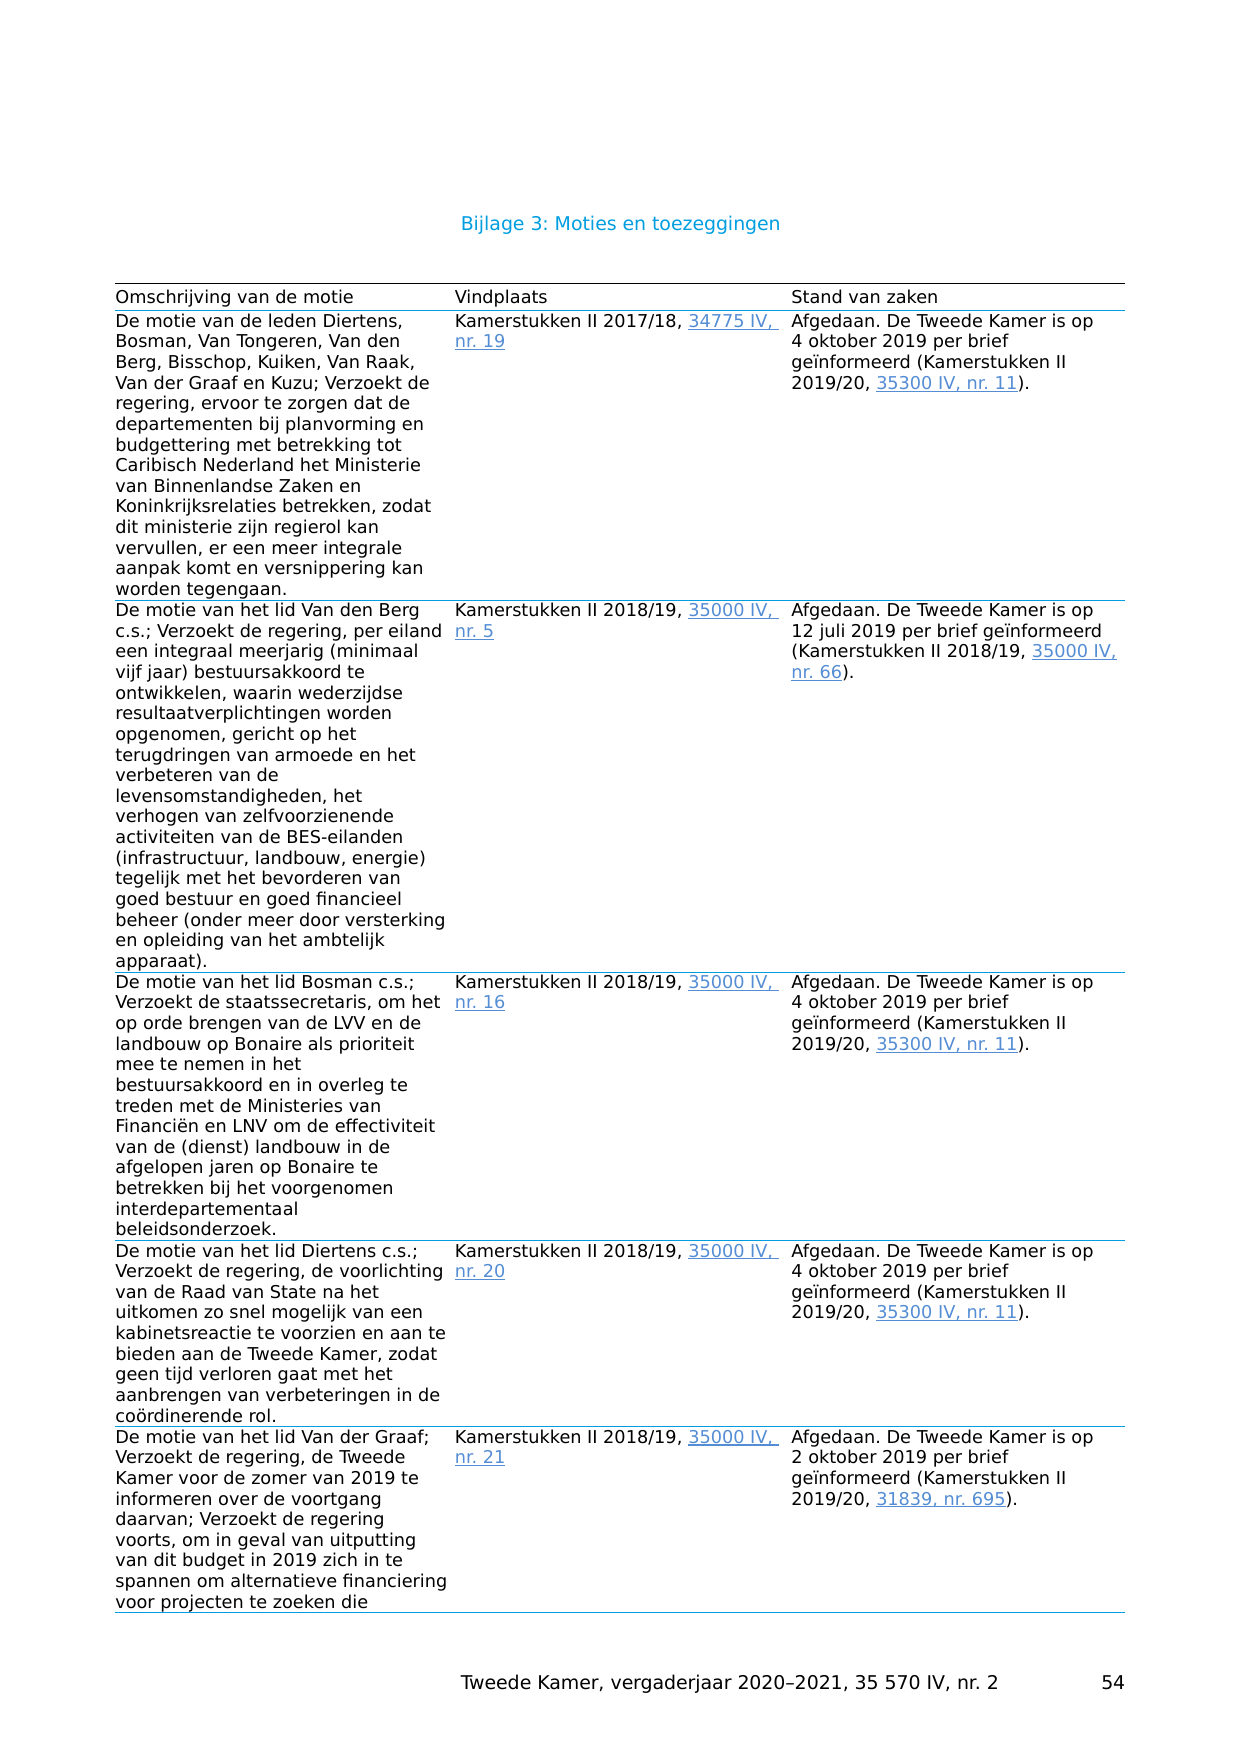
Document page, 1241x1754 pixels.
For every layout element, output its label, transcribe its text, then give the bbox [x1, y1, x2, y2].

table_cell Kamerstukken II 2018/19, 35000 IV, nr. 21 [452, 1427, 788, 1612]
table_cell De motie van het lid Bosman c.s.; Verzoekt de staatssecretaris, om het op orde brengen van de LVV en de landbouw op Bonaire als prioriteit mee te nemen in het bestuursakkoord en in overleg te treden met de Ministeries van Financiën en LNV om de effectiviteit van de (dienst) landbouw in de afgelopen jaren op Bonaire te betrekken bij het voorgenomen interdepartementaal beleidsonderzoek. [115, 973, 452, 1240]
table_header Tabel 32 Door de Staten-Generaal aanvaarde moties die zijn afgerond (stand per 30 juni 2020) [115, 258, 1125, 283]
table_cell De motie van het lid Van den Berg c.s.; Verzoekt de regering, per eiland een integraal meerjarig (minimaal vijf jaar) bestuursakkoord te ontwikkelen, waarin wederzijdse resultaatverplichtingen worden opgenomen, gericht op het terugdringen van armoede en het verbeteren van de levensomstandigheden, het verhogen van zelfvoorzienende activiteiten van de BES-eilanden (infrastructuur, landbouw, energie) tegelijk met het bevorderen van goed bestuur en goed financieel beheer (onder meer door versterking en opleiding van het ambtelijk apparaat). [115, 601, 452, 971]
table_cell Afgedaan. De Tweede Kamer is op 4 oktober 2019 per brief geïnformeerd (Kamerstukken II 2019/20, 35300 IV, nr. 11). [788, 311, 1125, 599]
table_cell Omschrijving van de motie [115, 284, 452, 310]
table_cell De motie van de leden Diertens, Bosman, Van Tongeren, Van den Berg, Bisschop, Kuiken, Van Raak, Van der Graaf en Kuzu; Verzoekt de regering, ervoor te zorgen dat de departementen bij planvorming en budgettering met betrekking tot Caribisch Nederland het Ministerie van Binnenlandse Zaken en Koninkrijksrelaties betrekken, zodat dit ministerie zijn regierol kan vervullen, er een meer integrale aanpak komt en versnippering kan worden tegengaan. [115, 311, 452, 599]
table_cell Afgedaan. De Tweede Kamer is op 2 oktober 2019 per brief geïnformeerd (Kamerstukken II 2019/20, 31839, nr. 695). [788, 1427, 1125, 1612]
table_cell Afgedaan. De Tweede Kamer is op 4 oktober 2019 per brief geïnformeerd (Kamerstukken II 2019/20, 35300 IV, nr. 11). [788, 973, 1125, 1240]
table_cell De motie van het lid Van der Graaf; Verzoekt de regering, de Tweede Kamer voor de zomer van 2019 te informeren over de voortgang daarvan; Verzoekt de regering voorts, om in geval van uitputting van dit budget in 2019 zich in te spannen om alternatieve financiering voor projecten te zoeken die [115, 1427, 452, 1612]
table_cell Kamerstukken II 2018/19, 35000 IV, nr. 5 [452, 601, 788, 971]
table_cell De motie van het lid Diertens c.s.; Verzoekt de regering, de voorlichting van de Raad van State na het uitkomen zo snel mogelijk van een kabinetsreactie te voorzien en aan te bieden aan de Tweede Kamer, zodat geen tijd verloren gaat met het aanbrengen van verbeteringen in de coördinerende rol. [115, 1241, 452, 1426]
table_cell Stand van zaken [788, 284, 1125, 310]
table_cell Kamerstukken II 2018/19, 35000 IV, nr. 20 [452, 1241, 788, 1426]
table_cell Afgedaan. De Tweede Kamer is op 12 juli 2019 per brief geïnformeerd (Kamerstukken II 2018/19, 35000 IV, nr. 66). [788, 601, 1125, 971]
table_cell Kamerstukken II 2018/19, 35000 IV, nr. 16 [452, 973, 788, 1240]
table_cell Kamerstukken II 2017/18, 34775 IV, nr. 19 [452, 311, 788, 599]
title Bijlage 3: Moties en toezeggingen [461, 213, 1125, 235]
table_cell Vindplaats [452, 284, 788, 310]
table_cell Afgedaan. De Tweede Kamer is op 4 oktober 2019 per brief geïnformeerd (Kamerstukken II 2019/20, 35300 IV, nr. 11). [788, 1241, 1125, 1426]
